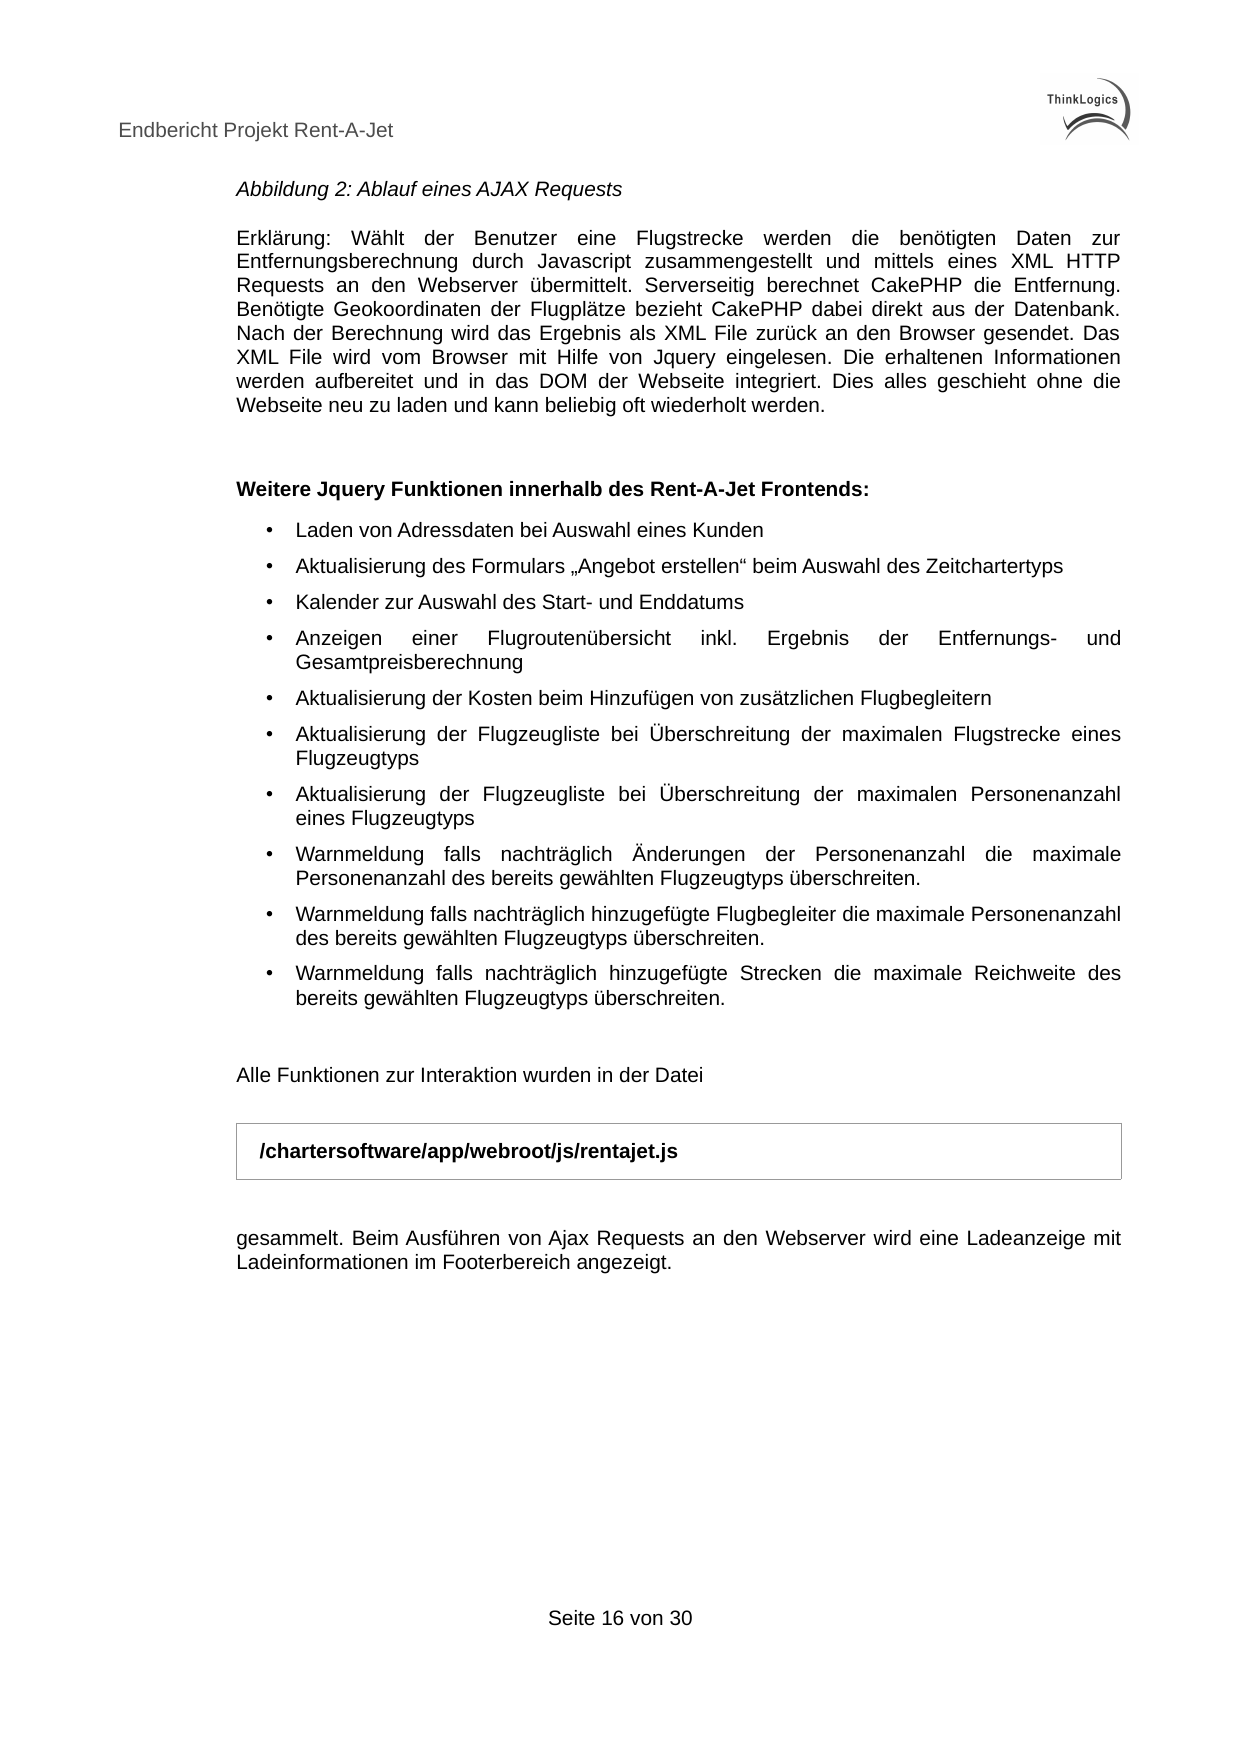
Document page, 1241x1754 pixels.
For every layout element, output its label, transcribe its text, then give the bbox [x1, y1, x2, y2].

list Kalender zur Auswahl des Start- und Enddatums [266, 590, 1122, 614]
text Erklärung: Wählt der Benutzer eine Flugstrecke werden die benötigten Daten zur Entfernungsberechnung durch Javascript zusammengestellt und mittels eines XML HTTP Requests an den Webserver übermittelt. Serverseitig berechnet CakePHP die Entfernung. Benötigte Geokoordinaten der Flugplätze bezieht CakePHP dabei direkt aus der Datenbank. Nach der Berechnung wird das Ergebnis als XML File zurück an den Browser gesendet. Das XML File wird vom Browser mit Hilfe von Jquery eingelesen. Die erhaltenen Informationen werden aufbereitet und in das DOM der Webseite integriert. Dies alles geschieht ohne die Webseite neu zu laden und kann beliebig oft wiederholt werden. [236, 225, 1122, 417]
list Warnmeldung falls nachträglich hinzugefügte Strecken die maximale Reichweite des bereits gewählten Flugzeugtyps überschreiten. [266, 961, 1122, 1009]
list Warnmeldung falls nachträglich hinzugefügte Flugbegleiter die maximale Personenanzahl des bereits gewählten Flugzeugtyps überschreiten. [266, 901, 1122, 949]
list Aktualisierung der Flugzeugliste bei Überschreitung der maximalen Flugstrecke eines Flugzeugtyps [266, 722, 1122, 770]
list Warnmeldung falls nachträglich Änderungen der Personenanzahl die maximale Personenanzahl des bereits gewählten Flugzeugtyps überschreiten. [266, 841, 1122, 889]
text Weitere Jquery Funktionen innerhalb des Rent-A-Jet Frontends: [236, 476, 1122, 500]
list Aktualisierung des Formulars „Angebot erstellen“ beim Auswahl des Zeitchartertyps [266, 554, 1122, 578]
list Aktualisierung der Kosten beim Hinzufügen von zusätzlichen Flugbegleitern [266, 686, 1122, 710]
text Alle Funktionen zur Interaktion wurden in der Datei [236, 1063, 1122, 1087]
list Aktualisierung der Flugzeugliste bei Überschreitung der maximalen Personenanzahl eines Flugzeugtyps [266, 782, 1122, 829]
list Anzeigen einer Flugroutenübersicht inkl. Ergebnis der Entfernungs- und Gesamtpreisberechnung [266, 626, 1122, 674]
list Laden von Adressdaten bei Auswahl eines Kunden [266, 518, 1122, 542]
text Abbildung 2: Ablauf eines AJAX Requests [236, 177, 1122, 201]
table_header /chartersoftware/app/webroot/js/rentajet.js [237, 1124, 1121, 1179]
text gesammelt. Beim Ausführen von Ajax Requests an den Webserver wird eine Ladeanzeige mit Ladeinformationen im Footerbereich angezeigt. [236, 1226, 1122, 1274]
